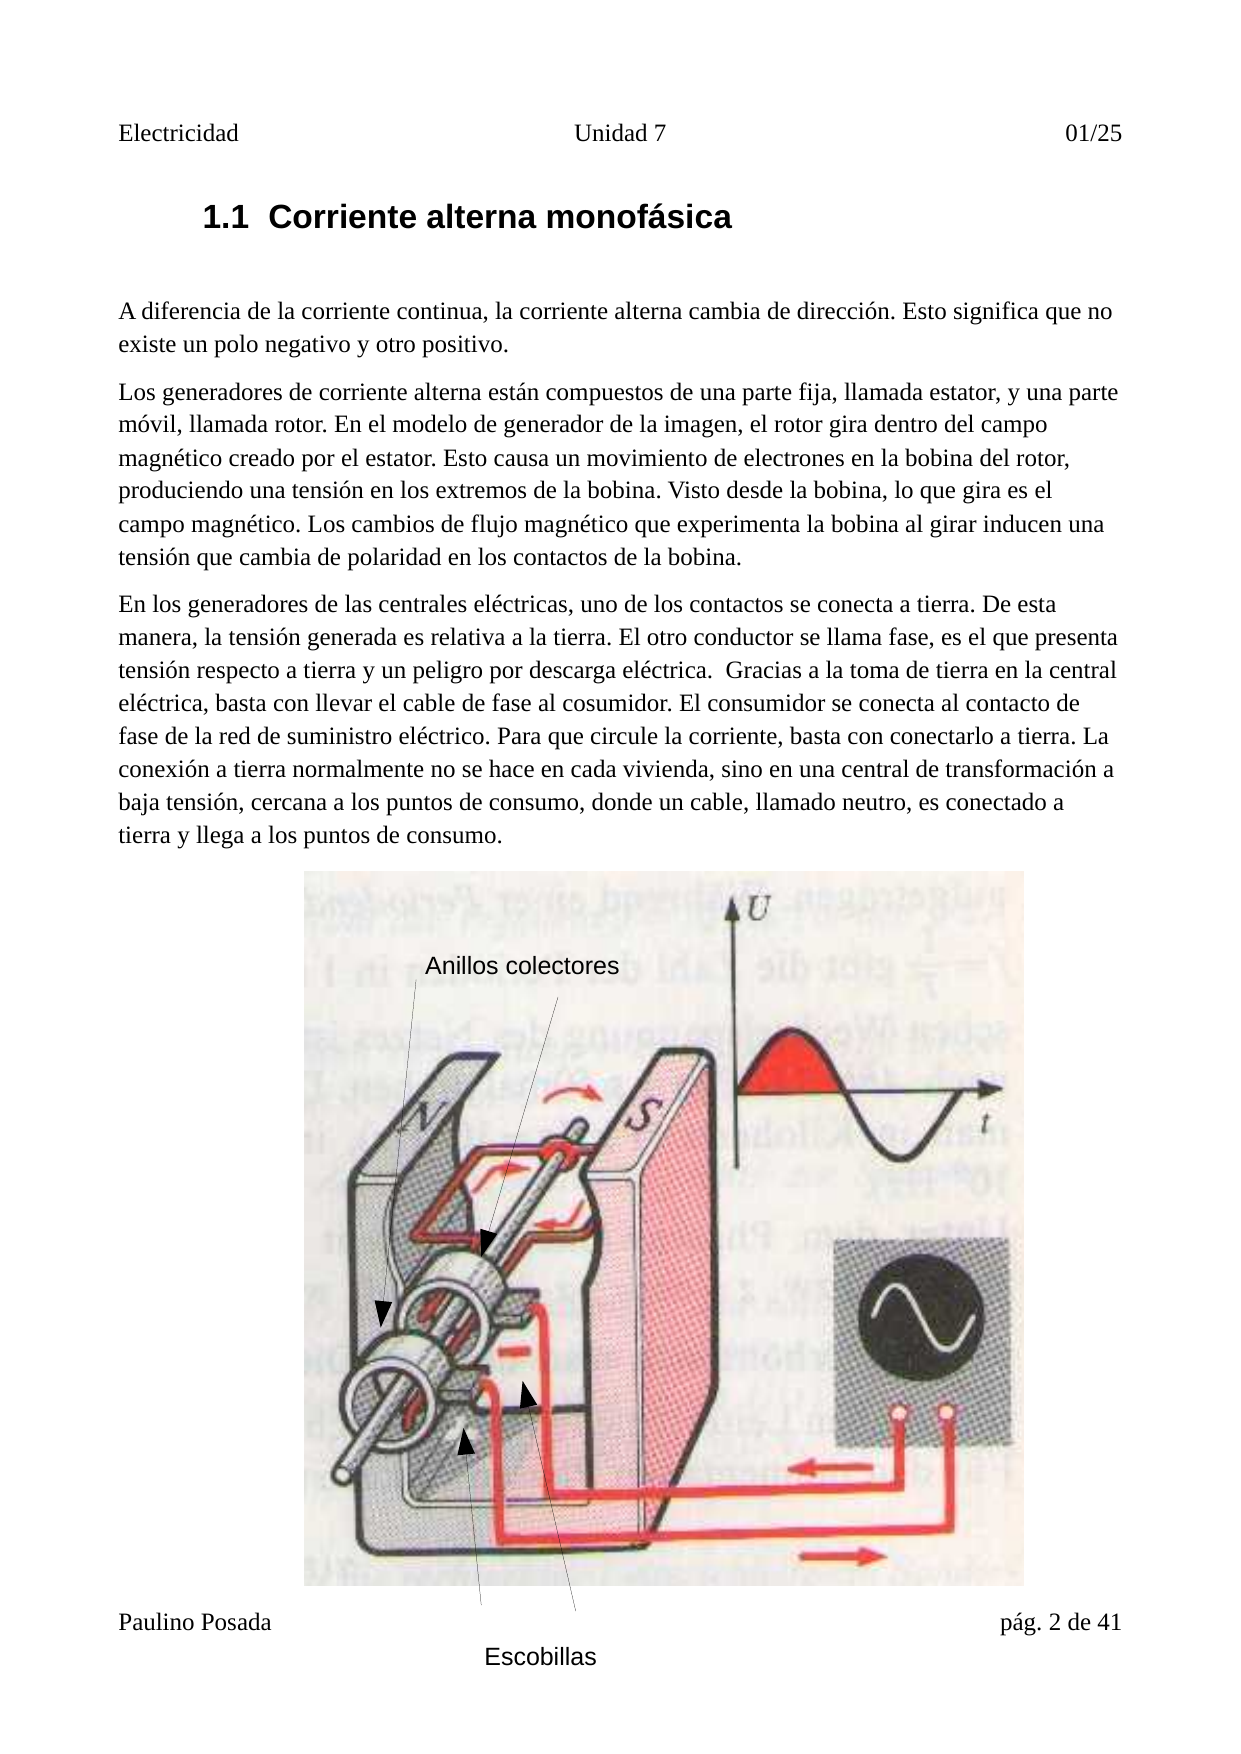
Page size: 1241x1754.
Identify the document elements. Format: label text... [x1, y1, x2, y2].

picture [304, 871, 1024, 1586]
text En los generadores de las centrales eléctricas, uno de los contactos se conecta a tierra. De esta manera, la tensión generada es relativa a la tierra. El otro conductor se llama fase, es el que presenta tensión respecto a tierra y un peligro por descarga eléctrica. Gracias a la toma de tierra en la central eléctrica, basta con llevar el cable de fase al cosumidor. El consumidor se conecta al contacto de fase de la red de suministro eléctrico. Para que circule la corriente, basta con conectarlo a tierra. La conexión a tierra normalmente no se hace en cada vivienda, sino en una central de transformación a baja tensión, cercana a los puntos de consumo, donde un cable, llamado neutro, es conectado a tierra y llega a los puntos de consumo. [118, 589, 1122, 849]
subtitle Corriente alterna monofásica [193, 197, 1122, 236]
text A diferencia de la corriente continua, la corriente alterna cambia de dirección. Esto significa que no existe un polo negativo y otro positivo. [118, 296, 1122, 358]
text Los generadores de corriente alterna están compuestos de una parte fija, llamada estator, y una parte móvil, llamada rotor. En el modelo de generador de la imagen, el rotor gira dentro del campo magnético creado por el estator. Esto causa un movimiento de electrones en la bobina del rotor, produciendo una tensión en los extremos de la bobina. Visto desde la bobina, lo que gira es el campo magnético. Los cambios de flujo magnético que experimenta la bobina al girar inducen una tensión que cambia de polaridad en los contactos de la bobina. [118, 377, 1122, 570]
